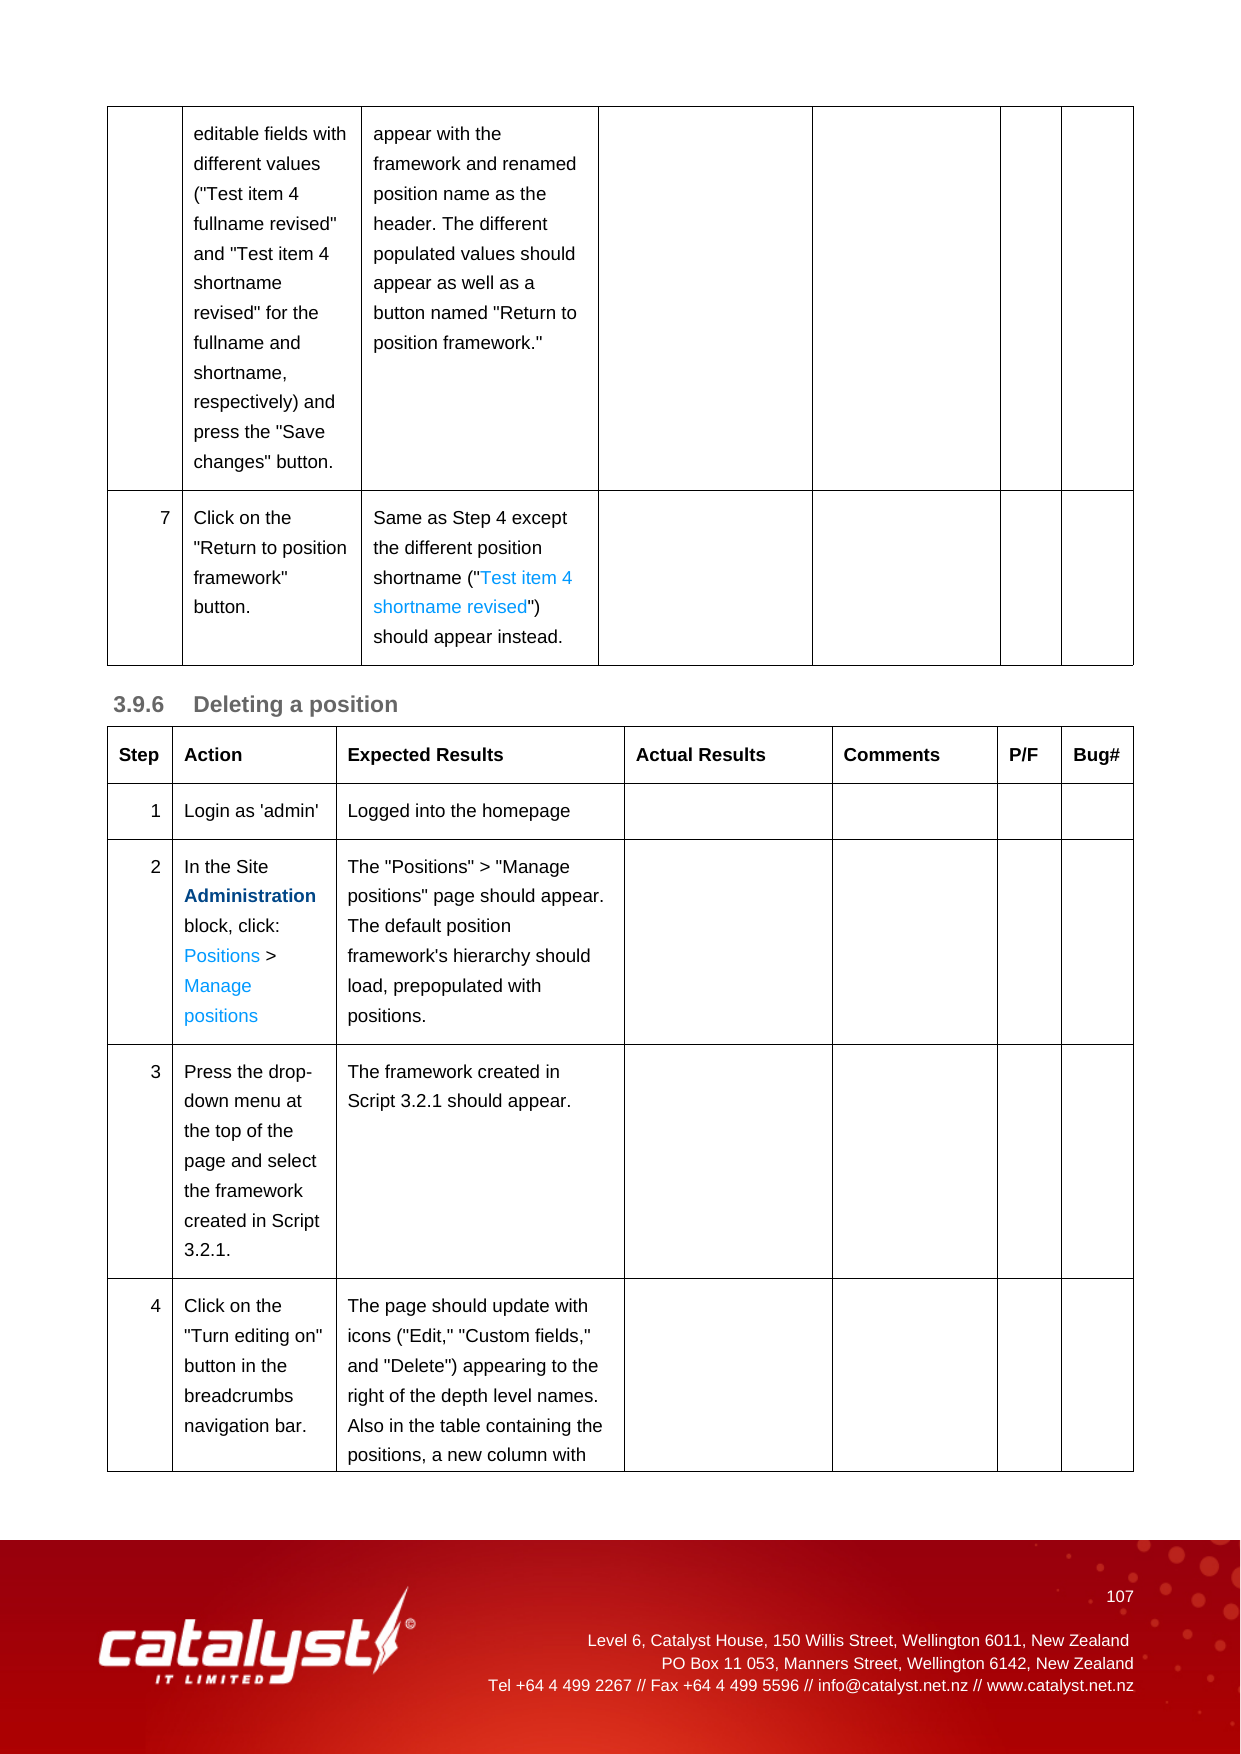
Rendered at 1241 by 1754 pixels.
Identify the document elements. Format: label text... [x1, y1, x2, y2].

table_cell Click on the "Turn editing on" button in the breadcrumbs navigation bar. [173, 1279, 336, 1471]
table_header Comments [833, 727, 997, 782]
table_cell 7 [108, 491, 182, 665]
table_cell [1062, 1279, 1133, 1471]
table_cell The framework created in Script 3.2.1 should appear. [337, 1045, 624, 1278]
table_header Actual Results [625, 727, 832, 782]
table_cell [813, 107, 1000, 490]
table_cell 3 [108, 1045, 172, 1278]
table_cell [813, 491, 1000, 665]
table_cell [625, 1045, 832, 1278]
table_cell [833, 1279, 997, 1471]
table_cell Press the drop-down menu at the top of the page and select the framework created in Script 3.2.1. [173, 1045, 336, 1278]
table_cell [998, 840, 1061, 1043]
table_cell 2 [108, 840, 172, 1043]
table_cell [833, 1045, 997, 1278]
table_cell [1001, 491, 1061, 665]
table_cell [108, 107, 182, 490]
table_cell [833, 840, 997, 1043]
table_cell [998, 784, 1061, 838]
table_cell [1062, 1045, 1133, 1278]
table_cell Click on the "Return to position framework" button. [183, 491, 361, 665]
table_header Step [108, 727, 172, 782]
table_cell [599, 491, 812, 665]
table_cell [625, 1279, 832, 1471]
table_cell In the Site Administration block, click: Positions > Manage positions [173, 840, 336, 1043]
table_cell Logged into the homepage [337, 784, 624, 838]
table_header Bug# [1062, 727, 1133, 782]
table_cell [1062, 840, 1133, 1043]
table_cell [1062, 107, 1133, 490]
table_header Action [173, 727, 336, 782]
table_cell 1 [108, 784, 172, 838]
table_cell [1062, 784, 1133, 838]
table_cell editable fields with different values ("Test item 4 fullname revised" and "Test item 4 shortname revised" for the fullname and shortname, respectively) and press the "Save changes" button. [183, 107, 361, 490]
table_cell Login as 'admin' [173, 784, 336, 838]
table_cell [833, 784, 997, 838]
table_cell The "Positions" > "Manage positions" page should appear. The default position framework's hierarchy should load, prepopulated with positions. [337, 840, 624, 1043]
table_cell The page should update with icons ("Edit," "Custom fields," and "Delete") appearing to the right of the depth level names. Also in the table containing the positions, a new column with [337, 1279, 624, 1471]
table_cell [625, 784, 832, 838]
table_cell [1001, 107, 1061, 490]
table_header Expected Results [337, 727, 624, 782]
table_cell appear with the framework and renamed position name as the header. The different populated values should appear as well as a button named "Return to position framework." [362, 107, 598, 490]
table_cell [625, 840, 832, 1043]
table_cell [599, 107, 812, 490]
table_cell [998, 1279, 1061, 1471]
table_cell [998, 1045, 1061, 1278]
table_cell Same as Step 4 except the different position shortname ("Test item 4 shortname revised") should appear instead. [362, 491, 598, 665]
table_cell [1062, 491, 1133, 665]
subtitle Deleting a position [107, 692, 1103, 717]
table_cell 4 [108, 1279, 172, 1471]
table_header P/F [998, 727, 1061, 782]
picture [0, 1540, 1241, 1754]
